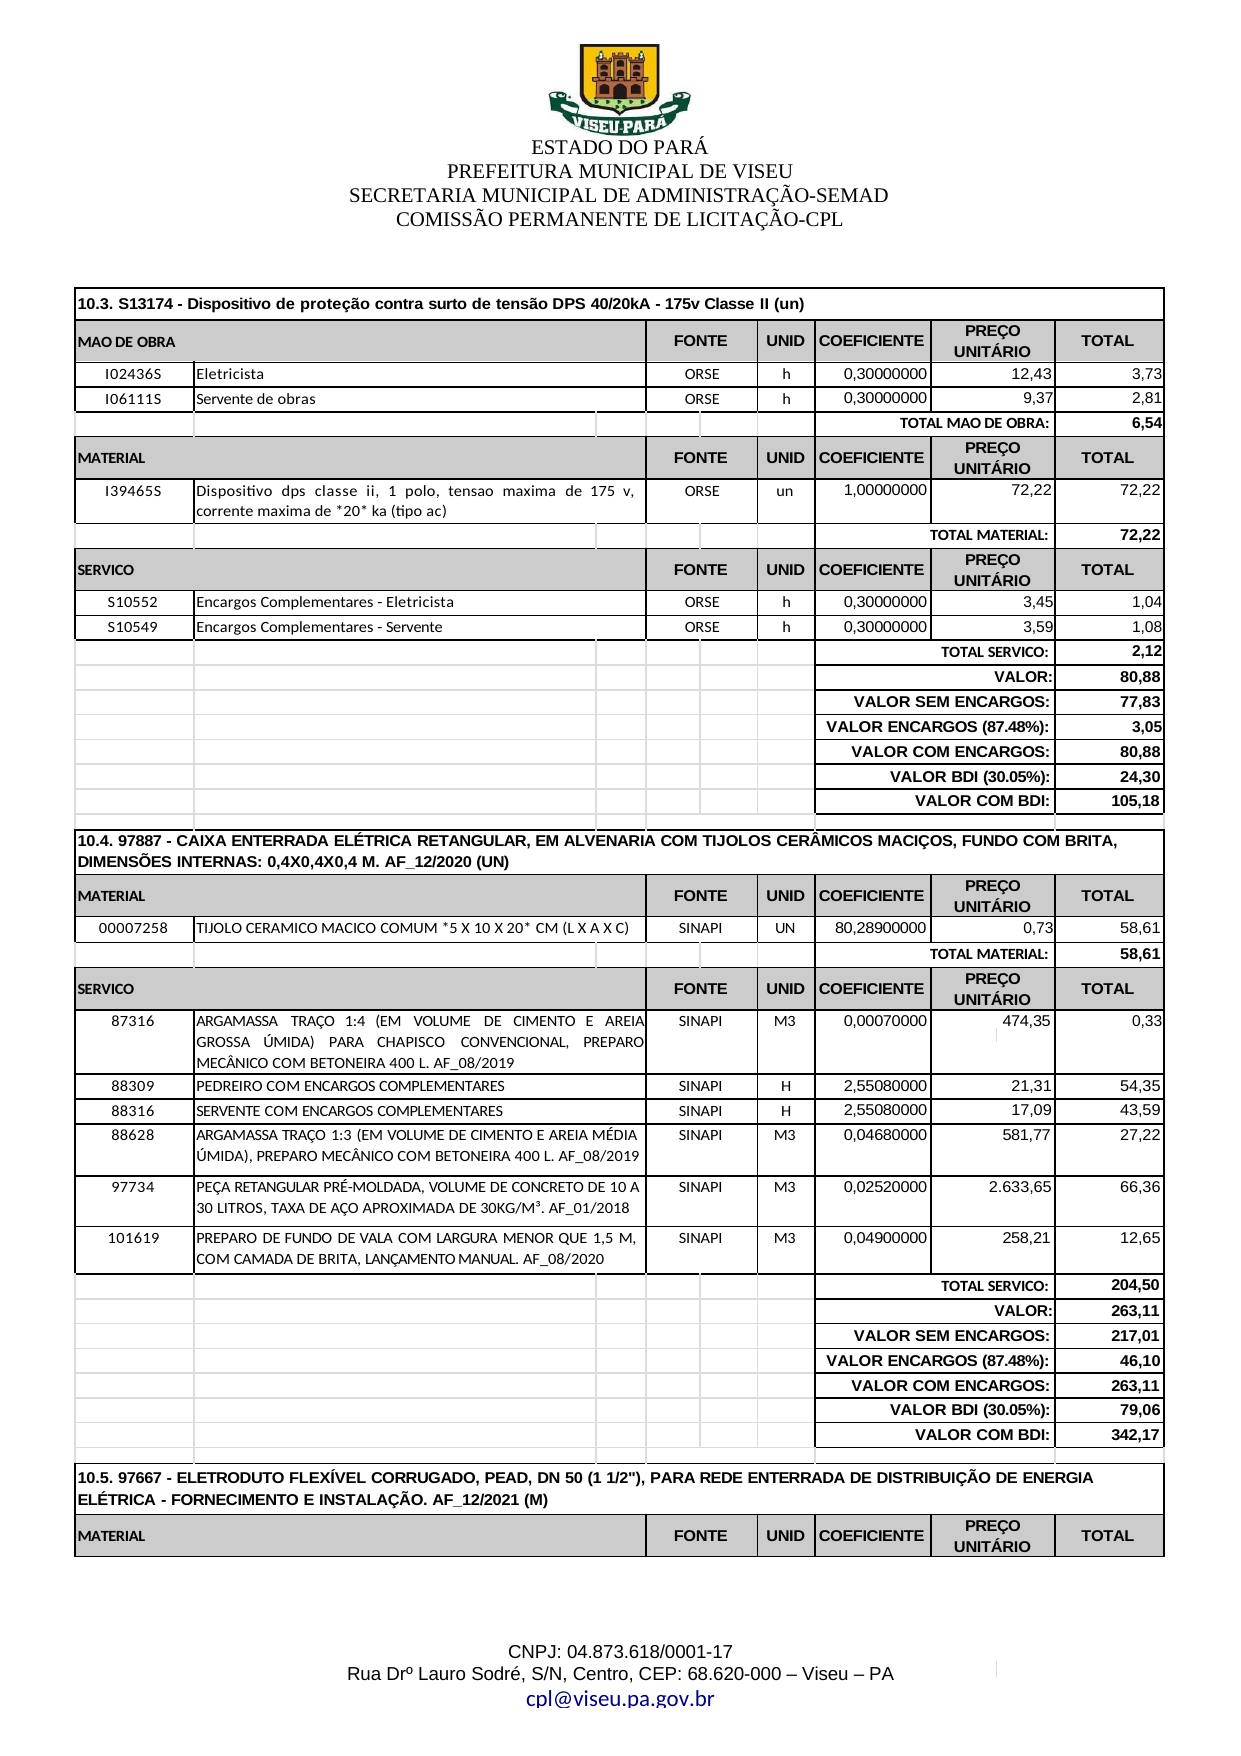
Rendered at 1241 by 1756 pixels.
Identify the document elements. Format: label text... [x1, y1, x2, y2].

table_cell TOTAL MATERIAL: [816, 943, 1054, 967]
table_cell [195, 413, 595, 436]
table_cell [76, 790, 193, 813]
table_cell 2,55080000 [816, 1100, 930, 1123]
table_cell TOTAL [1056, 321, 1163, 361]
table_cell 2.633,65 [932, 1177, 1054, 1226]
table_cell 3,73 [1056, 363, 1163, 386]
table_cell SINAPI [647, 1100, 757, 1123]
table_cell 258,21 [932, 1227, 1054, 1273]
table_cell FONTE [647, 1515, 757, 1556]
table_cell VALOR COM BDI: [816, 790, 1054, 813]
table_cell [701, 1399, 757, 1422]
table_cell SERVICO [76, 968, 645, 1009]
table_cell [76, 1399, 193, 1422]
table_cell 24,30 [1056, 765, 1163, 788]
table_cell SINAPI [647, 1177, 757, 1226]
table_cell Encargos Complementares - Eletricista [195, 591, 645, 614]
table_cell [76, 1300, 193, 1323]
table_cell [701, 715, 757, 738]
table_cell H [758, 1100, 814, 1123]
table_cell 72,22 [1056, 524, 1163, 547]
table_cell PREPARO DE FUNDO DE VALA COM LARGURA MENOR QUE 1,5 M, COM CAMADA DE BRITA, LANÇAMENTO MANUAL. AF_08/2020 [195, 1227, 645, 1273]
table_cell [76, 413, 193, 436]
table_cell TOTAL [1056, 549, 1163, 590]
table_header 10.3. S13174 - Dispositivo de proteção contra surto de tensão DPS 40/20kA - 175v Classe II (un) [76, 289, 1163, 319]
table_cell I02436S [76, 363, 193, 386]
table_cell 58,61 [1056, 917, 1163, 942]
table_cell [195, 815, 595, 829]
table_cell [597, 740, 645, 763]
table_cell [647, 641, 699, 664]
table_cell [758, 1324, 814, 1347]
table_cell 0,04900000 [816, 1227, 930, 1273]
table_cell [647, 413, 699, 436]
table_cell 97734 [76, 1177, 193, 1226]
table_cell [647, 1448, 814, 1463]
table_cell FONTE [647, 549, 757, 590]
table_cell [195, 641, 595, 664]
table_cell 27,22 [1056, 1125, 1163, 1175]
table_cell [195, 1374, 595, 1397]
table_cell UNID [758, 968, 814, 1009]
table_cell COEFICIENTE [816, 437, 930, 478]
table_cell TIJOLO CERAMICO MACICO COMUM *5 X 10 X 20* CM (L X A X C) [195, 917, 645, 942]
table_cell PREÇO UNITÁRIO [932, 437, 1054, 478]
table_cell 80,88 [1056, 740, 1163, 763]
table_cell [647, 1275, 699, 1298]
table_cell VALOR: [816, 666, 1054, 689]
table_cell [701, 1374, 757, 1397]
table_cell [597, 1300, 645, 1323]
table_cell SINAPI [647, 1011, 757, 1073]
table_cell [701, 1275, 757, 1298]
table_cell [597, 1448, 645, 1463]
table_cell [76, 1349, 193, 1372]
table_cell COEFICIENTE [816, 549, 930, 590]
table_cell 101619 [76, 1227, 193, 1273]
table_cell Eletricista [195, 363, 645, 386]
table_cell MAO DE OBRA [76, 321, 645, 361]
table_cell [701, 413, 757, 436]
table_cell PREÇO UNITÁRIO [932, 549, 1054, 590]
table_cell 0,33 [1056, 1011, 1163, 1073]
table_cell 3,59 [932, 616, 1054, 639]
table_cell UN [758, 917, 814, 942]
table_cell 00007258 [76, 917, 193, 942]
table_cell 87316 [76, 1011, 193, 1073]
table_cell [758, 740, 814, 763]
table_cell 88628 [76, 1125, 193, 1175]
table_cell [597, 691, 645, 714]
table_cell [597, 1349, 645, 1372]
table_cell [647, 1300, 699, 1323]
table_cell VALOR BDI (30.05%): [816, 1399, 1054, 1422]
table_cell [647, 666, 699, 689]
table_cell ARGAMASSA TRAÇO 1:3 (EM VOLUME DE CIMENTO E AREIA MÉDIA ÚMIDA), PREPARO MECÂNICO COM BETONEIRA 400 L. AF_08/2019 [195, 1125, 645, 1175]
table_cell UNID [758, 875, 814, 916]
table_cell [76, 666, 193, 689]
table_cell 88316 [76, 1100, 193, 1123]
table_cell 72,22 [932, 480, 1054, 523]
table_cell [701, 1349, 757, 1372]
table_cell 0,04680000 [816, 1125, 930, 1175]
table_cell VALOR ENCARGOS (87.48%): [816, 1349, 1054, 1372]
table_cell [76, 1374, 193, 1397]
table_cell [597, 715, 645, 738]
table_cell [195, 790, 595, 813]
table_cell [76, 765, 193, 788]
table_cell [816, 1448, 1054, 1463]
table_cell [647, 1423, 699, 1447]
table_cell 58,61 [1056, 943, 1163, 967]
table_cell TOTAL MAO DE OBRA: [816, 413, 1054, 436]
table_cell VALOR: [816, 1300, 1054, 1323]
table_cell 0,02520000 [816, 1177, 930, 1226]
table_cell [597, 666, 645, 689]
table_cell TOTAL MATERIAL: [816, 524, 1054, 547]
table_cell [647, 740, 699, 763]
table_cell TOTAL [1056, 437, 1163, 478]
table_cell M3 [758, 1227, 814, 1273]
table_cell 474,35 [932, 1011, 1054, 1073]
table_cell PREÇO UNITÁRIO [932, 875, 1054, 916]
table_cell [76, 1423, 193, 1447]
table_cell TOTAL [1056, 875, 1163, 916]
table_cell 72,22 [1056, 480, 1163, 523]
table_cell SINAPI [647, 1227, 757, 1273]
table_cell [195, 1448, 595, 1463]
table_cell 0,30000000 [816, 363, 930, 386]
table_cell 10.4. 97887 - CAIXA ENTERRADA ELÉTRICA RETANGULAR, EM ALVENARIA COM TIJOLOS CERÂMICOS MACIÇOS, FUNDO COM BRITA, DIMENSÕES INTERNAS: 0,4X0,4X0,4 M. AF_12/2020 (UN) [76, 831, 1163, 874]
table_cell 0,73 [932, 917, 1054, 942]
table_cell 263,11 [1056, 1300, 1163, 1323]
table_cell 581,77 [932, 1125, 1054, 1175]
table_cell 204,50 [1056, 1275, 1163, 1298]
table_cell [758, 641, 814, 664]
table_cell [701, 1423, 757, 1447]
table_cell PREÇO UNITÁRIO [932, 968, 1054, 1009]
table_cell [758, 715, 814, 738]
table_cell MATERIAL [76, 1515, 645, 1556]
table_cell [758, 524, 814, 547]
table_cell [195, 691, 595, 714]
table_cell TOTAL [1056, 1515, 1163, 1556]
table_cell COEFICIENTE [816, 968, 930, 1009]
table_cell [701, 666, 757, 689]
table_cell [597, 1374, 645, 1397]
table_cell [647, 1349, 699, 1372]
table_cell 0,00070000 [816, 1011, 930, 1073]
table_cell [195, 943, 595, 967]
table_cell [701, 765, 757, 788]
table_cell PEDREIRO COM ENCARGOS COMPLEMENTARES [195, 1075, 645, 1098]
table_cell 3,05 [1056, 715, 1163, 738]
table_cell [647, 1324, 699, 1347]
table_cell [76, 691, 193, 714]
table_cell [76, 740, 193, 763]
table_cell 2,55080000 [816, 1075, 930, 1098]
table_cell FONTE [647, 968, 757, 1009]
table_cell [597, 1324, 645, 1347]
table_cell [195, 1324, 595, 1347]
table_cell VALOR BDI (30.05%): [816, 765, 1054, 788]
table_cell [597, 641, 645, 664]
table_cell [758, 790, 814, 813]
table_cell [758, 666, 814, 689]
table_cell [758, 691, 814, 714]
table_cell 12,65 [1056, 1227, 1163, 1273]
table_cell [647, 524, 699, 547]
table_cell [195, 715, 595, 738]
table_cell 0,30000000 [816, 616, 930, 639]
table_cell [597, 765, 645, 788]
table_cell UNID [758, 437, 814, 478]
table_cell [647, 765, 699, 788]
table_cell [758, 1423, 814, 1447]
table_cell PEÇA RETANGULAR PRÉ-MOLDADA, VOLUME DE CONCRETO DE 10 A 30 LITROS, TAXA DE AÇO APROXIMADA DE 30KG/M³. AF_01/2018 [195, 1177, 645, 1226]
table_cell [597, 413, 645, 436]
table_cell 46,10 [1056, 1349, 1163, 1372]
table_cell [597, 815, 645, 829]
table_cell COEFICIENTE [816, 1515, 930, 1556]
table_cell 3,45 [932, 591, 1054, 614]
table_cell [195, 1275, 595, 1298]
table_cell [701, 691, 757, 714]
table_cell UNID [758, 321, 814, 361]
table_cell 217,01 [1056, 1324, 1163, 1347]
table_cell 263,11 [1056, 1374, 1163, 1397]
table_cell TOTAL SERVICO: [816, 641, 1054, 664]
table_cell 77,83 [1056, 691, 1163, 714]
table_cell [195, 1300, 595, 1323]
table_cell [701, 790, 757, 813]
table_cell [597, 1399, 645, 1422]
table_cell 105,18 [1056, 790, 1163, 813]
table_cell FONTE [647, 875, 757, 916]
table_cell [647, 715, 699, 738]
table_cell SINAPI [647, 917, 757, 942]
table_cell [1056, 1448, 1163, 1463]
table_cell VALOR COM BDI: [816, 1423, 1054, 1447]
table_cell S10549 [76, 616, 193, 639]
table_cell [758, 413, 814, 436]
table_cell un [758, 480, 814, 523]
table_cell [701, 740, 757, 763]
table_cell M3 [758, 1125, 814, 1175]
table_cell ORSE [647, 388, 757, 411]
table_cell COEFICIENTE [816, 875, 930, 916]
table_cell h [758, 388, 814, 411]
table_cell [701, 524, 757, 547]
table_cell VALOR COM ENCARGOS: [816, 1374, 1054, 1397]
table_cell [76, 524, 193, 547]
table_cell M3 [758, 1177, 814, 1226]
table_cell [76, 1448, 193, 1463]
table_cell h [758, 591, 814, 614]
table_cell [195, 1399, 595, 1422]
table_cell 80,88 [1056, 666, 1163, 689]
table_cell 54,35 [1056, 1075, 1163, 1098]
table_cell PREÇO UNITÁRIO [932, 321, 1054, 361]
table_cell Dispositivo dps classe ii, 1 polo, tensao maxima de 175 v, corrente maxima de *20* ka (tipo ac) [195, 480, 645, 523]
table_cell 43,59 [1056, 1100, 1163, 1123]
table_cell [816, 815, 1054, 829]
table_cell [195, 740, 595, 763]
table_cell [701, 943, 757, 967]
table_cell ORSE [647, 591, 757, 614]
table_cell [758, 1275, 814, 1298]
table_cell [195, 765, 595, 788]
table_cell [195, 524, 595, 547]
table_cell 10.5. 97667 - ELETRODUTO FLEXÍVEL CORRUGADO, PEAD, DN 50 (1 1/2"), PARA REDE ENTERRADA DE DISTRIBUIÇÃO DE ENERGIA ELÉTRICA - FORNECIMENTO E INSTALAÇÃO. AF_12/2021 (M) [76, 1464, 1163, 1513]
table_cell [76, 815, 193, 829]
table_cell 2,81 [1056, 388, 1163, 411]
table_cell [758, 1349, 814, 1372]
table_cell [758, 1374, 814, 1397]
table_cell 0,30000000 [816, 388, 930, 411]
table_cell [701, 641, 757, 664]
table_cell PREÇO UNITÁRIO [932, 1515, 1054, 1556]
table_cell 6,54 [1056, 413, 1163, 436]
table_cell I06111S [76, 388, 193, 411]
table_cell [701, 1324, 757, 1347]
table_cell 79,06 [1056, 1399, 1163, 1422]
table_cell [647, 790, 699, 813]
table_cell [76, 641, 193, 664]
table_cell [195, 1349, 595, 1372]
table_cell I39465S [76, 480, 193, 523]
table_cell [758, 1300, 814, 1323]
table_cell [647, 691, 699, 714]
table_cell 9,37 [932, 388, 1054, 411]
table_cell [647, 943, 699, 967]
table_cell SERVENTE COM ENCARGOS COMPLEMENTARES [195, 1100, 645, 1123]
table_cell TOTAL [1056, 968, 1163, 1009]
table_cell SINAPI [647, 1125, 757, 1175]
table_cell 1,04 [1056, 591, 1163, 614]
table_cell ORSE [647, 480, 757, 523]
table_cell 0,30000000 [816, 591, 930, 614]
table_cell H [758, 1075, 814, 1098]
table_cell UNID [758, 549, 814, 590]
table_cell S10552 [76, 591, 193, 614]
table_cell Servente de obras [195, 388, 645, 411]
table_cell 2,12 [1056, 641, 1163, 664]
table_cell ORSE [647, 363, 757, 386]
table_cell [758, 1399, 814, 1422]
table_cell [647, 1399, 699, 1422]
table_cell [597, 1275, 645, 1298]
table_cell 342,17 [1056, 1423, 1163, 1447]
table_cell h [758, 616, 814, 639]
table_cell VALOR ENCARGOS (87.48%): [816, 715, 1054, 738]
table_cell [76, 1324, 193, 1347]
table_cell [701, 1300, 757, 1323]
table_cell 12,43 [932, 363, 1054, 386]
table_cell SINAPI [647, 1075, 757, 1098]
table_cell [76, 943, 193, 967]
table_cell COEFICIENTE [816, 321, 930, 361]
table_cell [195, 666, 595, 689]
table_cell MATERIAL [76, 875, 645, 916]
table_cell 17,09 [932, 1100, 1054, 1123]
table_cell [195, 1423, 595, 1447]
table_cell SERVICO [76, 549, 645, 590]
table_cell [597, 943, 645, 967]
table_cell [1056, 815, 1163, 829]
table_cell VALOR COM ENCARGOS: [816, 740, 1054, 763]
table_cell [597, 790, 645, 813]
table_cell [76, 715, 193, 738]
table_cell 1,00000000 [816, 480, 930, 523]
table_cell 66,36 [1056, 1177, 1163, 1226]
table_cell ARGAMASSA TRAÇO 1:4 (EM VOLUME DE CIMENTO E AREIA GROSSA ÚMIDA) PARA CHAPISCO CONVENCIONAL, PREPARO MECÂNICO COM BETONEIRA 400 L. AF_08/2019 [195, 1011, 645, 1073]
table_cell [76, 1275, 193, 1298]
table_cell TOTAL SERVICO: [816, 1275, 1054, 1298]
table_cell [647, 815, 814, 829]
table_cell UNID [758, 1515, 814, 1556]
table_cell Encargos Complementares - Servente [195, 616, 645, 639]
table_cell MATERIAL [76, 437, 645, 478]
table_cell 88309 [76, 1075, 193, 1098]
table_cell ORSE [647, 616, 757, 639]
table_cell h [758, 363, 814, 386]
table_cell VALOR SEM ENCARGOS: [816, 691, 1054, 714]
table_cell VALOR SEM ENCARGOS: [816, 1324, 1054, 1347]
table_cell M3 [758, 1011, 814, 1073]
table_cell [758, 943, 814, 967]
table_cell [758, 765, 814, 788]
table_cell 21,31 [932, 1075, 1054, 1098]
table_cell 1,08 [1056, 616, 1163, 639]
table_cell 80,28900000 [816, 917, 930, 942]
table_cell FONTE [647, 437, 757, 478]
table_cell FONTE [647, 321, 757, 361]
table_cell [597, 524, 645, 547]
table_cell [597, 1423, 645, 1447]
table_cell [647, 1374, 699, 1397]
